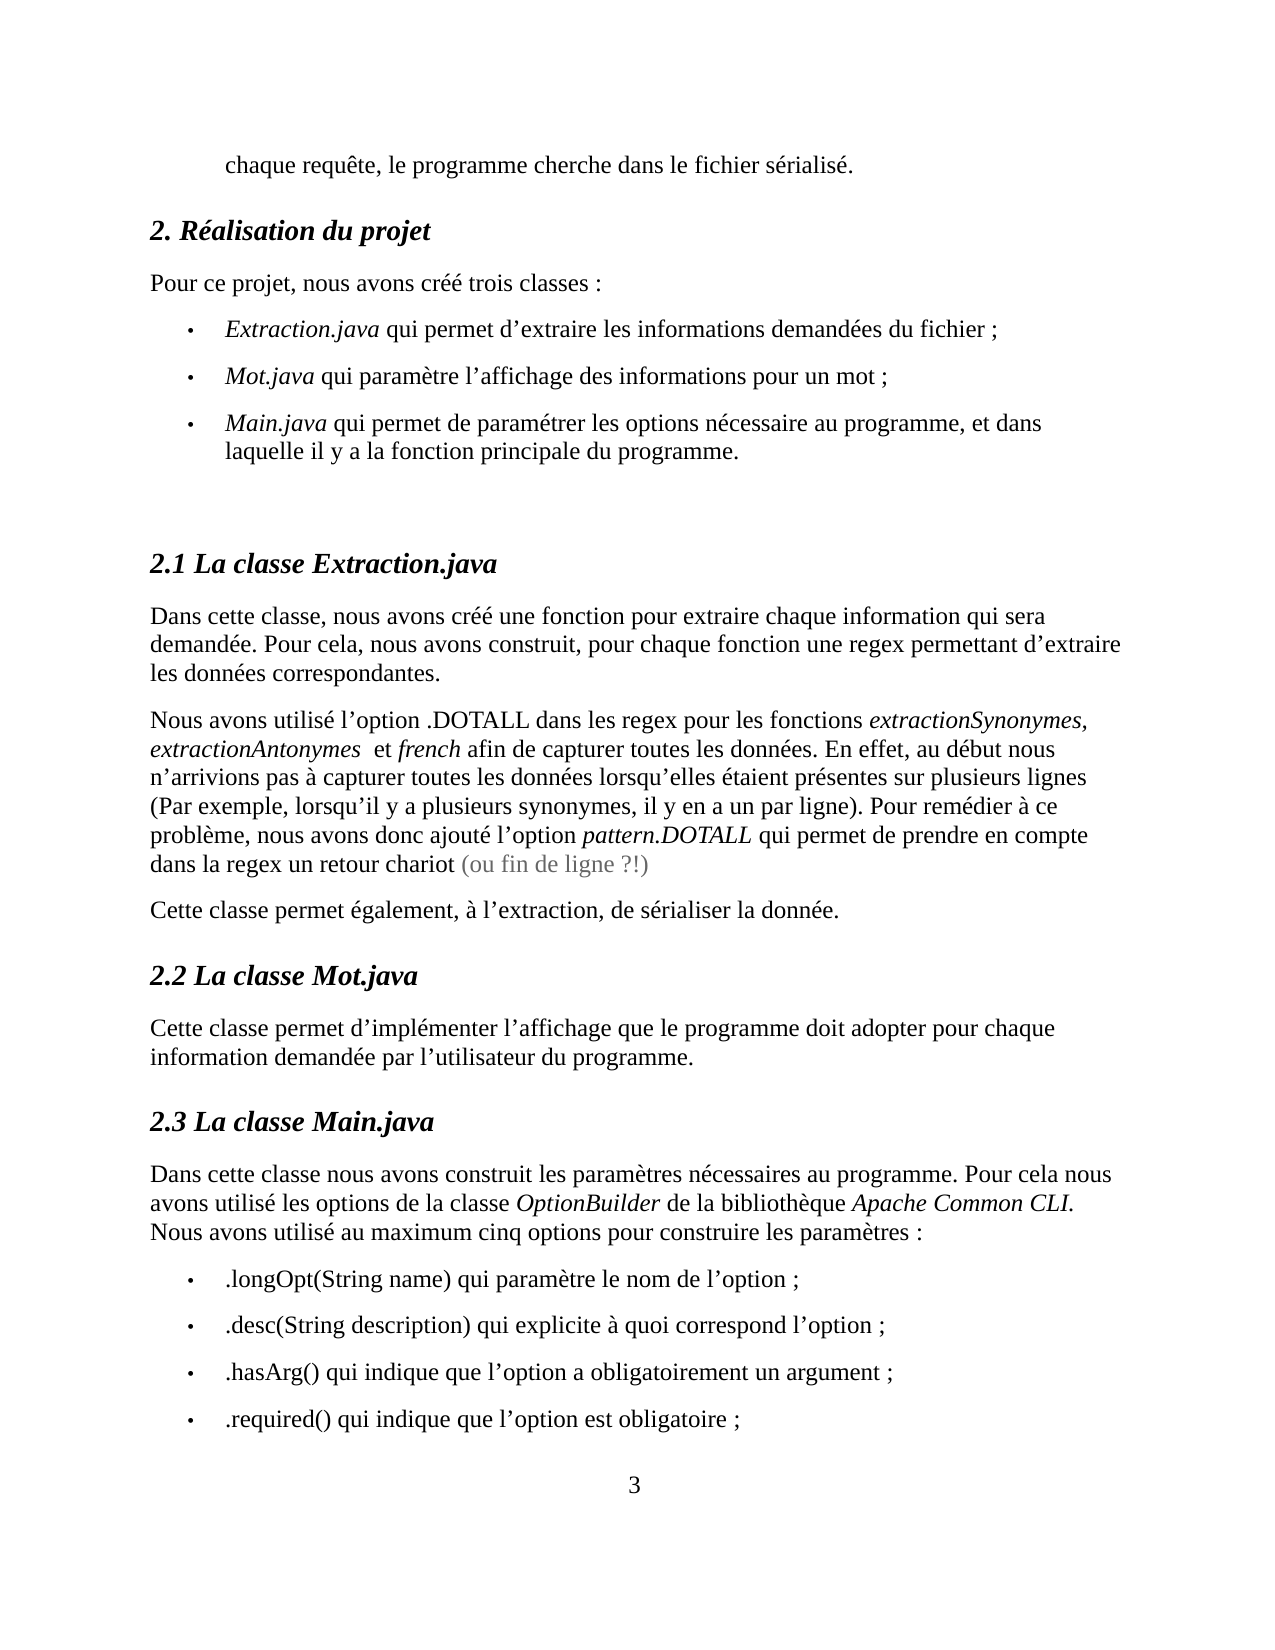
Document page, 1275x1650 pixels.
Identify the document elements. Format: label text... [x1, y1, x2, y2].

list .desc(String description) qui explicite à quoi correspond l’option ; [187, 1310, 1125, 1339]
list Extraction.java qui permet d’extraire les informations demandées du fichier ; [187, 314, 1125, 343]
text Nous avons utilisé l’option .DOTALL dans les regex pour les fonctions extractionSynonymes, extractionAntonymes et french afin de capturer toutes les données. En effet, au début nous n’arrivions pas à capturer toutes les données lorsqu’elles étaient présentes sur plusieurs lignes (Par exemple, lorsqu’il y a plusieurs synonymes, il y en a un par ligne). Pour remédier à ce problème, nous avons donc ajouté l’option pattern.DOTALL qui permet de prendre en compte dans la regex un retour chariot (ou fin de ligne ?!) [150, 705, 1125, 877]
subtitle 2.2 La classe Mot.java [150, 958, 1125, 992]
text Cette classe permet également, à l’extraction, de sérialiser la donnée. [150, 895, 1125, 924]
list Mot.java qui paramètre l’affichage des informations pour un mot ; [187, 361, 1125, 390]
text Dans cette classe, nous avons créé une fonction pour extraire chaque information qui sera demandée. Pour cela, nous avons construit, pour chaque fonction une regex permettant d’extraire les données correspondantes. [150, 601, 1125, 687]
text Pour ce projet, nous avons créé trois classes : [150, 268, 1125, 296]
text Dans cette classe nous avons construit les paramètres nécessaires au programme. Pour cela nous avons utilisé les options de la classe OptionBuilder de la bibliothèque Apache Common CLI. Nous avons utilisé au maximum cinq options pour construire les paramètres : [150, 1159, 1125, 1246]
list Main.java qui permet de paramétrer les options nécessaire au programme, et dans laquelle il y a la fonction principale du programme. [187, 408, 1125, 465]
list .longOpt(String name) qui paramètre le nom de l’option ; [187, 1264, 1125, 1292]
text Cette classe permet d’implémenter l’affichage que le programme doit adopter pour chaque information demandée par l’utilisateur du programme. [150, 1013, 1125, 1071]
subtitle 2.1 La classe Extraction.java [150, 546, 1125, 579]
subtitle 2.3 La classe Main.java [150, 1104, 1125, 1138]
subtitle 2. Réalisation du projet [150, 213, 1125, 246]
list chaque requête, le programme cherche dans le fichier sérialisé. [187, 150, 1125, 179]
list .hasArg() qui indique que l’option a obligatoirement un argument ; [187, 1357, 1125, 1386]
list .required() qui indique que l’option est obligatoire ; [187, 1404, 1125, 1432]
